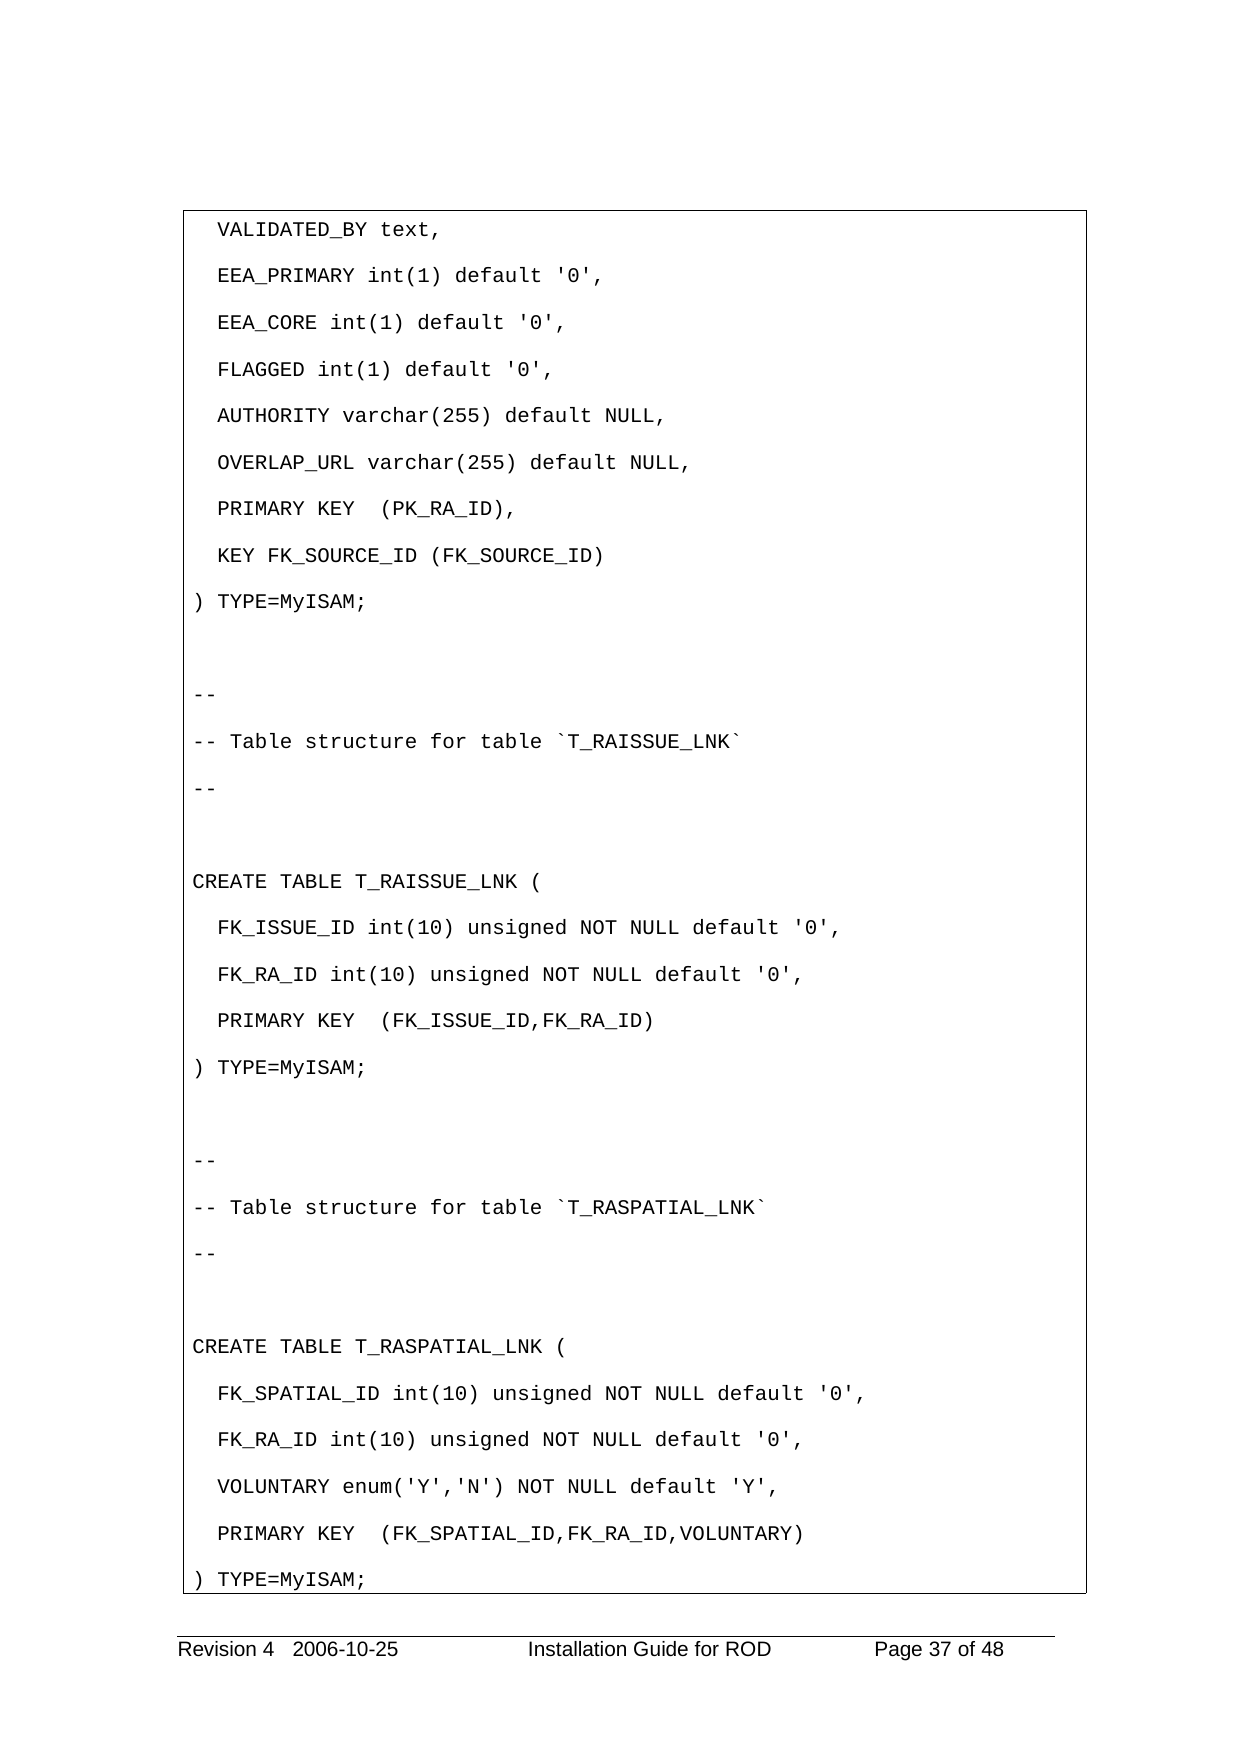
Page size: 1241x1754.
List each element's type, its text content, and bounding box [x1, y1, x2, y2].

text FK_SPATIAL_ID int(10) unsigned NOT NULL default '0', [184, 1374, 1086, 1406]
text VOLUNTARY enum('Y','N') NOT NULL default 'Y', [184, 1467, 1086, 1499]
text AUTHORITY varchar(255) default NULL, [184, 397, 1086, 428]
text EEA_PRIMARY int(1) default '0', [184, 257, 1086, 289]
text -- Table structure for table `T_RASPATIAL_LNK` [184, 1188, 1086, 1220]
text ) TYPE=MyISAM; [184, 1561, 1086, 1593]
text CREATE TABLE T_RAISSUE_LNK ( [184, 862, 1086, 894]
text ) TYPE=MyISAM; [184, 583, 1086, 615]
text -- [184, 676, 1086, 708]
text CREATE TABLE T_RASPATIAL_LNK ( [184, 1328, 1086, 1360]
text OVERLAP_URL varchar(255) default NULL, [184, 443, 1086, 475]
text FK_RA_ID int(10) unsigned NOT NULL default '0', [184, 1421, 1086, 1453]
text FK_RA_ID int(10) unsigned NOT NULL default '0', [184, 955, 1086, 987]
text FK_ISSUE_ID int(10) unsigned NOT NULL default '0', [184, 909, 1086, 941]
text ) TYPE=MyISAM; [184, 1048, 1086, 1080]
text PRIMARY KEY (FK_SPATIAL_ID,FK_RA_ID,VOLUNTARY) [184, 1514, 1086, 1546]
text VALIDATED_BY text, [184, 211, 1086, 242]
text -- [184, 769, 1086, 801]
text PRIMARY KEY (PK_RA_ID), [184, 490, 1086, 522]
text -- Table structure for table `T_RAISSUE_LNK` [184, 722, 1086, 754]
text EEA_CORE int(1) default '0', [184, 303, 1086, 335]
text PRIMARY KEY (FK_ISSUE_ID,FK_RA_ID) [184, 1002, 1086, 1034]
text -- [184, 1142, 1086, 1173]
text KEY FK_SOURCE_ID (FK_SOURCE_ID) [184, 536, 1086, 568]
text FLAGGED int(1) default '0', [184, 350, 1086, 382]
text -- [184, 1235, 1086, 1267]
